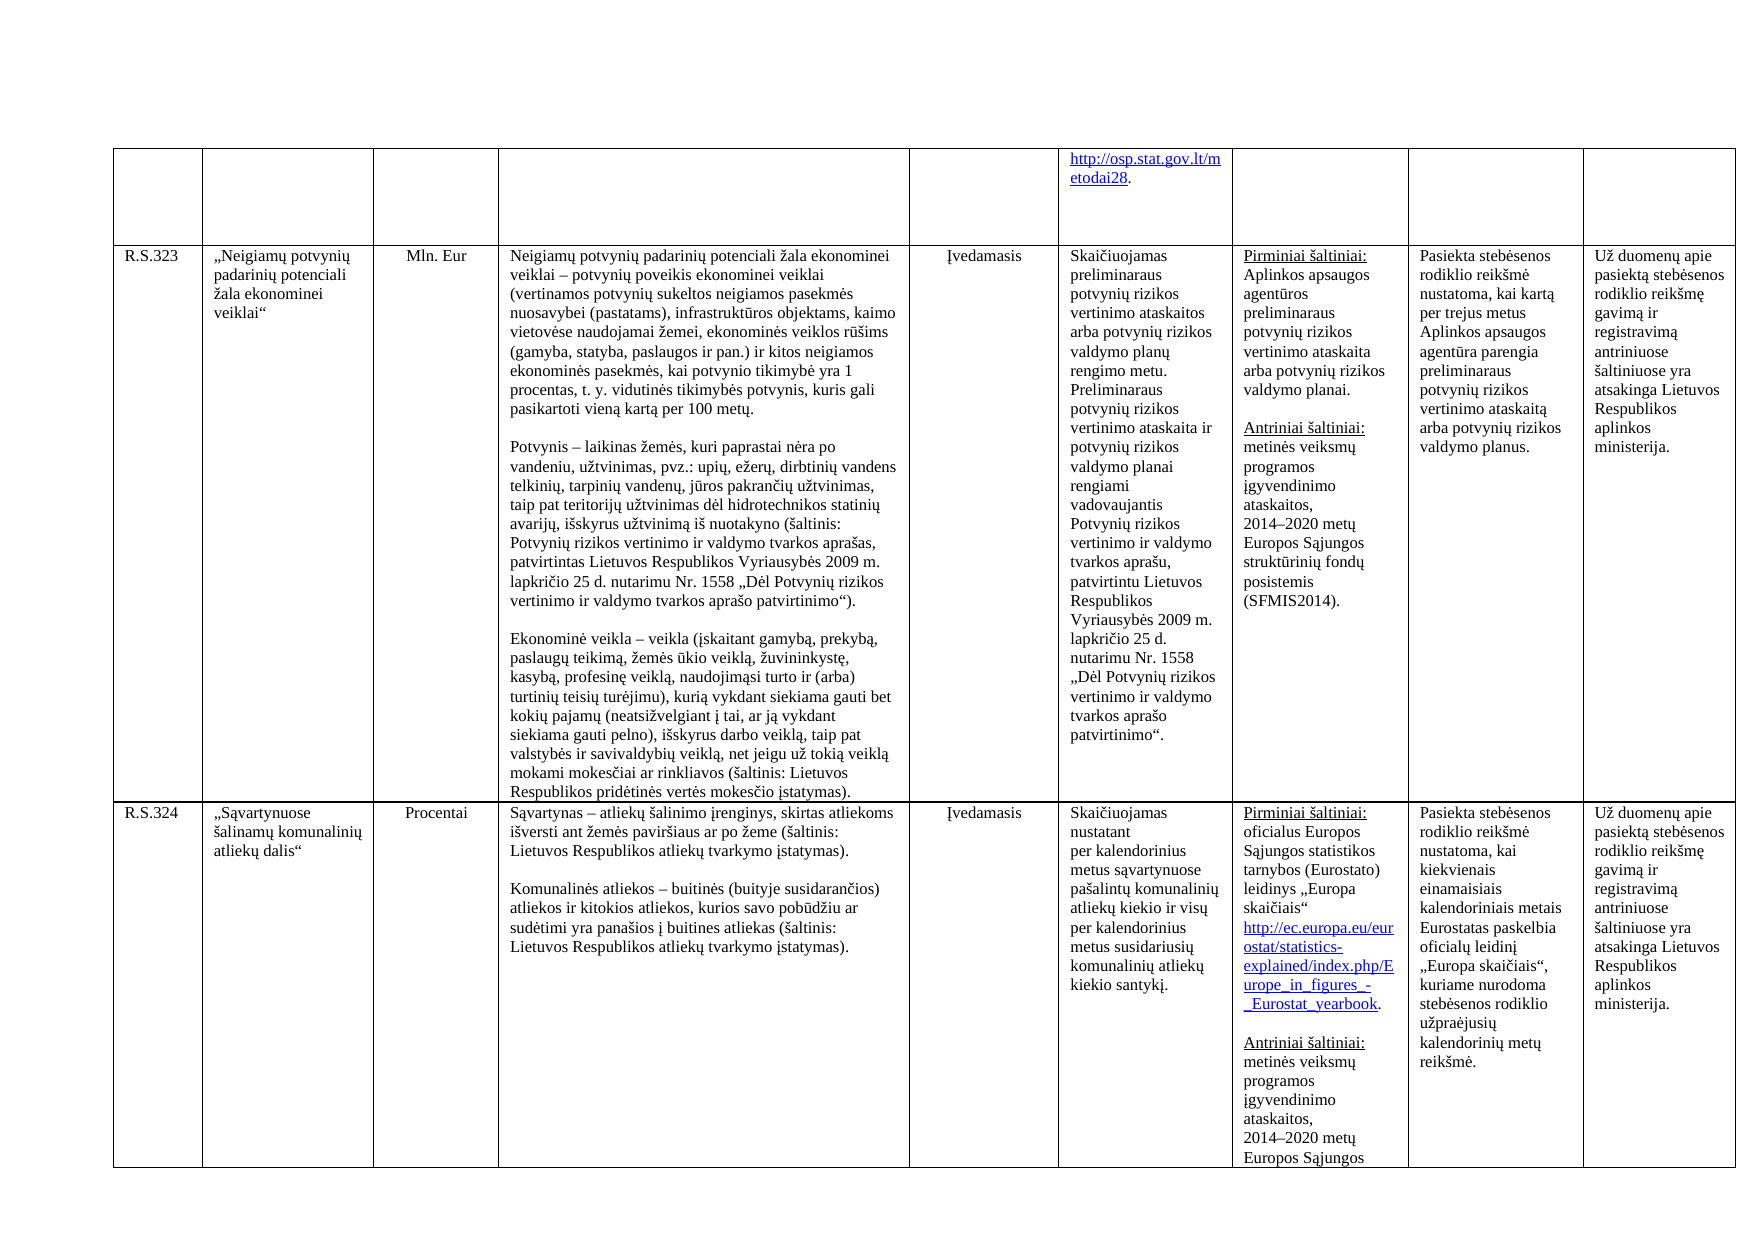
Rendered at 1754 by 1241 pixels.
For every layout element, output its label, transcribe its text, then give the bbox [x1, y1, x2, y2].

table_cell Sąvartynas – atliekų šalinimo įrenginys, skirtas atliekoms išversti ant žemės paviršiaus ar po žeme (šaltinis: Lietuvos Respublikos atliekų tvarkymo įstatymas). Komunalinės atliekos – buitinės (buityje susidarančios) atliekos ir kitokios atliekos, kurios savo pobūdžiu ar sudėtimi yra panašios į buitines atliekas (šaltinis: Lietuvos Respublikos atliekų tvarkymo įstatymas). [499, 803, 909, 1167]
table_cell [114, 149, 202, 244]
table_cell Pirminiai šaltiniai: Aplinkos apsaugos agentūros preliminaraus potvynių rizikos vertinimo ataskaita arba potvynių rizikos valdymo planai. Antriniai šaltiniai: metinės veiksmų programos įgyvendinimo ataskaitos, 2014–2020 metų Europos Sąjungos struktūrinių fondų posistemis (SFMIS2014). [1233, 246, 1408, 801]
table_cell „Sąvartynuose šalinamų komunalinių atliekų dalis“ [203, 803, 373, 1167]
table_cell Pasiekta stebėsenos rodiklio reikšmė nustatoma, kai kiekvienais einamaisiais kalendoriniais metais Eurostatas paskelbia oficialų leidinį „Europa skaičiais“, kuriame nurodoma stebėsenos rodiklio užpraėjusių kalendorinių metų reikšmė. [1409, 803, 1583, 1167]
table_cell Pirminiai šaltiniai: oficialus Europos Sąjungos statistikos tarnybos (Eurostato) leidinys „Europa skaičiais“ http://ec.europa.eu/eurostat/statistics-explained/index.php/Europe_in_figures_-_Eurostat_yearbook. Antriniai šaltiniai: metinės veiksmų programos įgyvendinimo ataskaitos, 2014–2020 metų Europos Sąjungos [1233, 803, 1408, 1167]
table_cell Pasiekta stebėsenos rodiklio reikšmė nustatoma, kai kartą per trejus metus Aplinkos apsaugos agentūra parengia preliminaraus potvynių rizikos vertinimo ataskaitą arba potvynių rizikos valdymo planus. [1409, 246, 1583, 801]
table_cell „Neigiamų potvynių padarinių potenciali žala ekonominei veiklai“ [203, 246, 373, 801]
table_cell Mln. Eur [374, 246, 498, 801]
table_cell http://osp.stat.gov.lt/metodai28. [1059, 149, 1232, 244]
table_cell [203, 149, 373, 244]
table_cell Skaičiuojamas preliminaraus potvynių rizikos vertinimo ataskaitos arba potvynių rizikos valdymo planų rengimo metu. Preliminaraus potvynių rizikos vertinimo ataskaita ir potvynių rizikos valdymo planai rengiami vadovaujantis Potvynių rizikos vertinimo ir valdymo tvarkos aprašu, patvirtintu Lietuvos Respublikos Vyriausybės 2009 m. lapkričio 25 d. nutarimu Nr. 1558 „Dėl Potvynių rizikos vertinimo ir valdymo tvarkos aprašo patvirtinimo“. [1059, 246, 1232, 801]
table_cell [910, 149, 1058, 244]
table_cell Įvedamasis [910, 803, 1058, 1167]
table_cell Neigiamų potvynių padarinių potenciali žala ekonominei veiklai – potvynių poveikis ekonominei veiklai (vertinamos potvynių sukeltos neigiamos pasekmės nuosavybei (pastatams), infrastruktūros objektams, kaimo vietovėse naudojamai žemei, ekonominės veiklos rūšims (gamyba, statyba, paslaugos ir pan.) ir kitos neigiamos ekonominės pasekmės, kai potvynio tikimybė yra 1 procentas, t. y. vidutinės tikimybės potvynis, kuris gali pasikartoti vieną kartą per 100 metų. Potvynis – laikinas žemės, kuri paprastai nėra po vandeniu, užtvinimas, pvz.: upių, ežerų, dirbtinių vandens telkinių, tarpinių vandenų, jūros pakrančių užtvinimas, taip pat teritorijų užtvinimas dėl hidrotechnikos statinių avarijų, išskyrus užtvinimą iš nuotakyno (šaltinis: Potvynių rizikos vertinimo ir valdymo tvarkos aprašas, patvirtintas Lietuvos Respublikos Vyriausybės 2009 m. lapkričio 25 d. nutarimu Nr. 1558 „Dėl Potvynių rizikos vertinimo ir valdymo tvarkos aprašo patvirtinimo“). Ekonominė veikla – veikla (įskaitant gamybą, prekybą, paslaugų teikimą, žemės ūkio veiklą, žuvininkystę, kasybą, profesinę veiklą, naudojimąsi turto ir (arba) turtinių teisių turėjimu), kurią vykdant siekiama gauti bet kokių pajamų (neatsižvelgiant į tai, ar ją vykdant siekiama gauti pelno), išskyrus darbo veiklą, taip pat valstybės ir savivaldybių veiklą, net jeigu už tokią veiklą mokami mokesčiai ar rinkliavos (šaltinis: Lietuvos Respublikos pridėtinės vertės mokesčio įstatymas). [499, 246, 909, 801]
table_cell Už duomenų apie pasiektą stebėsenos rodiklio reikšmę gavimą ir registravimą antriniuose šaltiniuose yra atsakinga Lietuvos Respublikos aplinkos ministerija. [1584, 246, 1735, 801]
table_cell Už duomenų apie pasiektą stebėsenos rodiklio reikšmę gavimą ir registravimą antriniuose šaltiniuose yra atsakinga Lietuvos Respublikos aplinkos ministerija. [1584, 803, 1735, 1167]
table_cell R.S.323 [114, 246, 202, 801]
table_cell [374, 149, 498, 244]
table_cell R.S.324 [114, 803, 202, 1167]
table_cell [1409, 149, 1583, 244]
table_cell Procentai [374, 803, 498, 1167]
table_cell Įvedamasis [910, 246, 1058, 801]
table_cell [499, 149, 909, 244]
table_cell [1233, 149, 1408, 244]
table_cell [1584, 149, 1735, 244]
table_cell Skaičiuojamas nustatant per kalendorinius metus sąvartynuose pašalintų komunalinių atliekų kiekio ir visų per kalendorinius metus susidariusių komunalinių atliekų kiekio santykį. [1059, 803, 1232, 1167]
